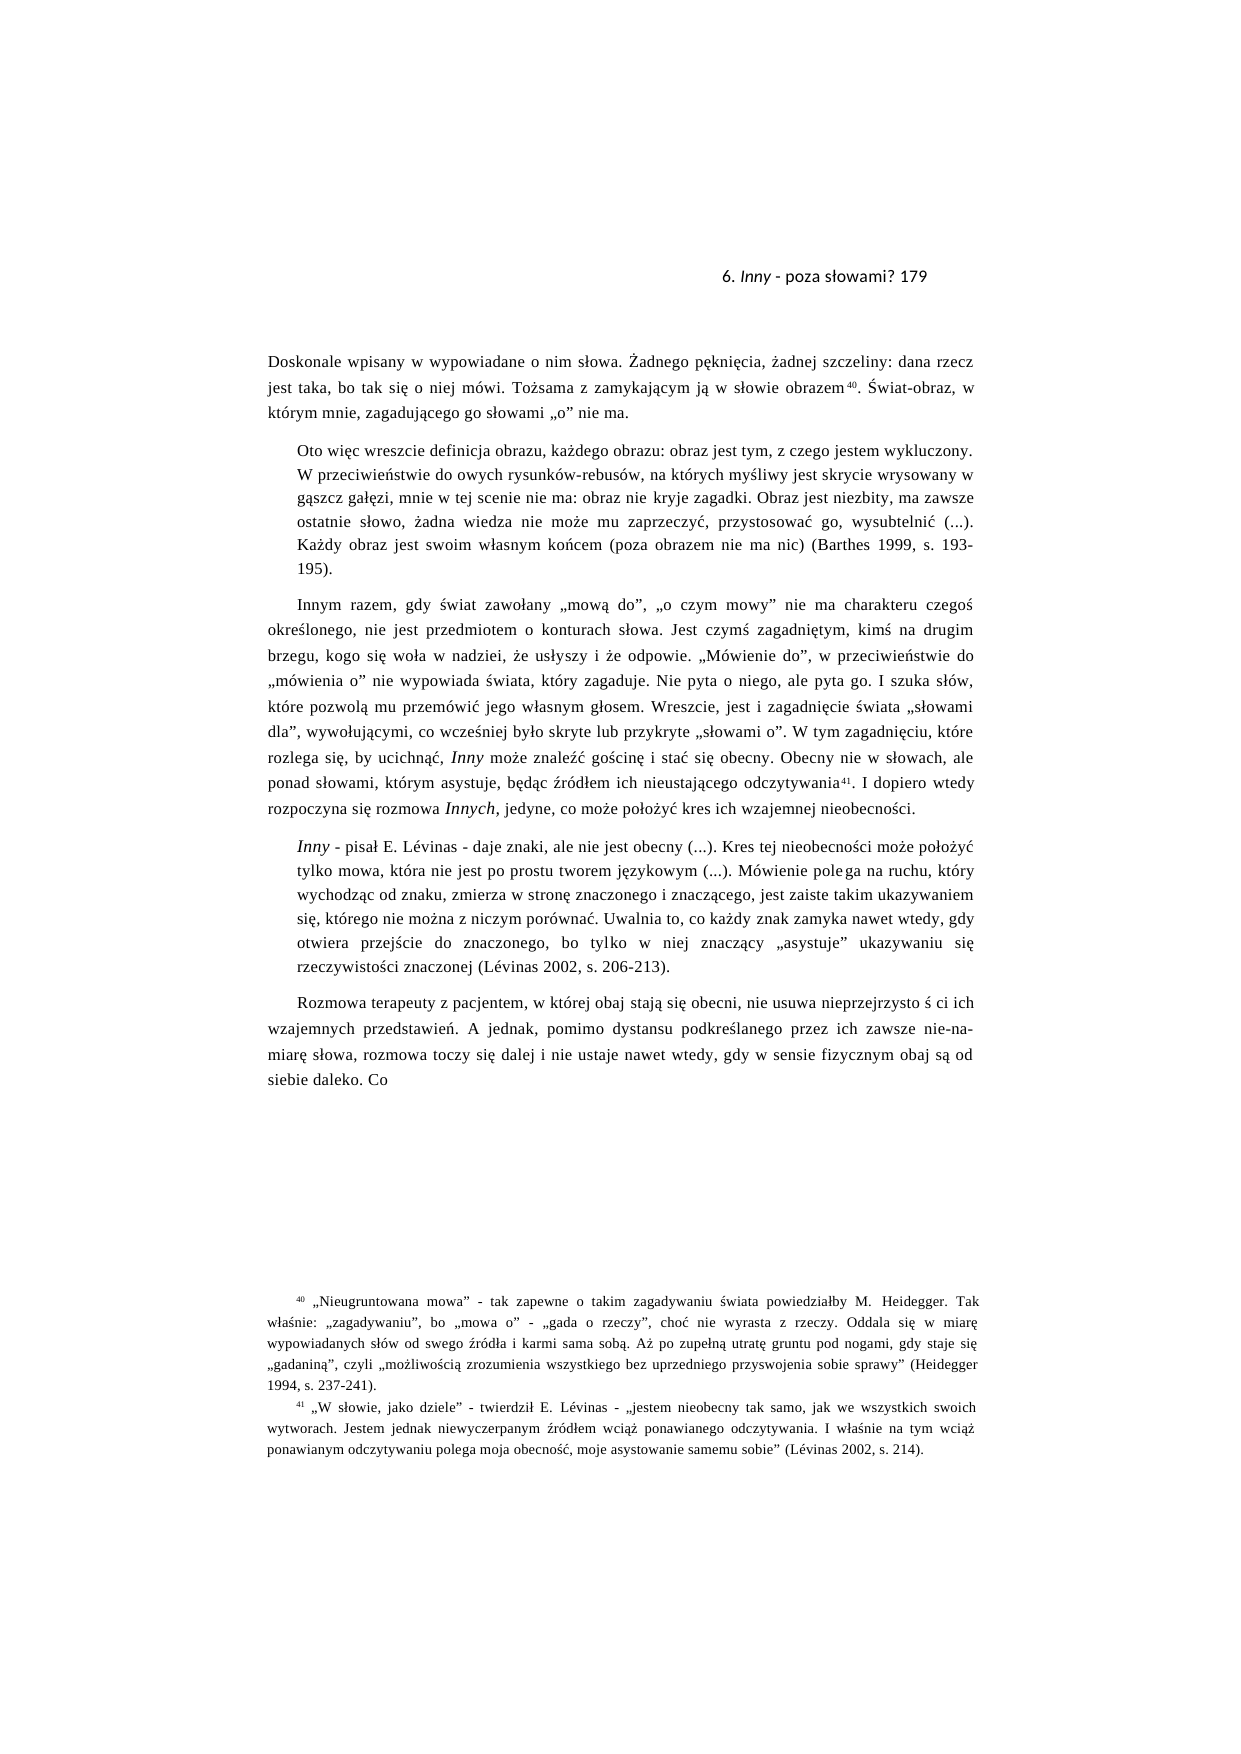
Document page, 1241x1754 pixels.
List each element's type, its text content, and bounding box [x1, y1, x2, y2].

text Innym razem, gdy świat zawołany „mową do”, „o czym mowy” nie ma charakteru czegoś określonego, nie jest przedmiotem o konturach słowa. Jest czymś zagadniętym, kimś na drugim brzegu, kogo się woła w nadziei, że usły­szy i że odpowie. „Mówienie do”, w przeciwieństwie do „mówienia o” nie wy­powiada świata, który zagaduje. Nie pyta o niego, ale pyta go. I szuka słów, któ­re pozwolą mu przemówić jego własnym głosem. Wreszcie, jest i zagadnięcie świata „słowami dla”, wywołującymi, co wcześniej było skryte lub przykryte „słowami o”. W tym zagadnięciu, które rozlega się, by ucichnąć, Inny może znaleźć gościnę i stać się obecny. Obecny nie w słowach, ale ponad słowami, którym asystuje, będąc źródłem ich nieustającego odczytywania41. I dopiero wtedy rozpoczyna się rozmowa Innych, jedyne, co może położyć kres ich wza­jemnej nieobecności. [268, 590, 974, 819]
text Doskonale wpisany w wypowiadane o nim słowa. Żadnego pęknięcia, żadnej szczeliny: dana rzecz jest taka, bo tak się o niej mówi. Tożsama z zamykającym ją w słowie obrazem40. Świat-obraz, w którym mnie, zagadującego go słowami „o” nie ma. [268, 347, 974, 424]
text 40 „Nieugruntowana mowa” - tak zapewne o takim zagadywaniu świata powiedziałby M. Hei­degger. Tak właśnie: „zagadywaniu”, bo „mowa o” - „gada o rzeczy”, choć nie wyrasta z rzeczy. Oddala się w miarę wypowiadanych słów od swego źródła i karmi sama sobą. Aż po zupełną utratę gruntu pod nogami, gdy staje się „gadaniną”, czyli „możliwością zrozumienia wszystkiego bez uprzedniego przyswojenia sobie sprawy” (Heidegger 1994, s. 237-241). [267, 1290, 979, 1395]
text Rozmowa terapeuty z pacjentem, w której obaj stają się obecni, nie usuwa nieprzejrzysto ś ci ich wzajemnych przedstawień. A jednak, pomimo dystansu podkreślanego przez ich zawsze nie-na-miarę słowa, rozmowa toczy się dalej i nie ustaje nawet wtedy, gdy w sensie fizycznym obaj są od siebie daleko. Co [268, 988, 974, 1091]
text 6. Inny - poza słowami? 179 [722, 268, 978, 286]
text Inny - pisał E. Lévinas - daje znaki, ale nie jest obecny (...). Kres tej nieobecności może położyć tylko mowa, która nie jest po prostu tworem językowym (...). Mówienie pole­ga na ruchu, który wychodząc od znaku, zmierza w stronę znaczonego i znaczącego, jest zaiste takim ukazywaniem się, którego nie można z niczym porównać. Uwalnia to, co każdy znak zamyka nawet wtedy, gdy otwiera przejście do znaczonego, bo tyl­ko w niej znaczący „asystuje” ukazywaniu się rzeczywistości znaczonej (Lévinas 2002, s. 206-213). [297, 833, 974, 977]
text 41 „W słowie, jako dziele” - twierdził E. Lévinas - „jestem nieobecny tak samo, jak we wszystkich swoich wytworach. Jestem jednak niewyczerpanym źródłem wciąż ponawianego odczytywania. I właśnie na tym wciąż ponawianym odczytywaniu polega moja obecność, moje asystowanie samemu sobie” (Lévinas 2002, s. 214). [267, 1395, 977, 1458]
text Oto więc wreszcie definicja obrazu, każdego obrazu: obraz jest tym, z czego jestem wykluczony. W przeciwieństwie do owych rysunków-rebusów, na których myśliwy jest skrycie wrysowany w gąszcz gałęzi, mnie w tej scenie nie ma: obraz nie kryje zagadki. Obraz jest niezbity, ma zawsze ostatnie słowo, żadna wiedza nie może mu zaprzeczyć, przystosować go, wysubtelnić (...). Każdy obraz jest swoim własnym końcem (poza obrazem nie ma nic) (Barthes 1999, s. 193-195). [297, 438, 974, 579]
